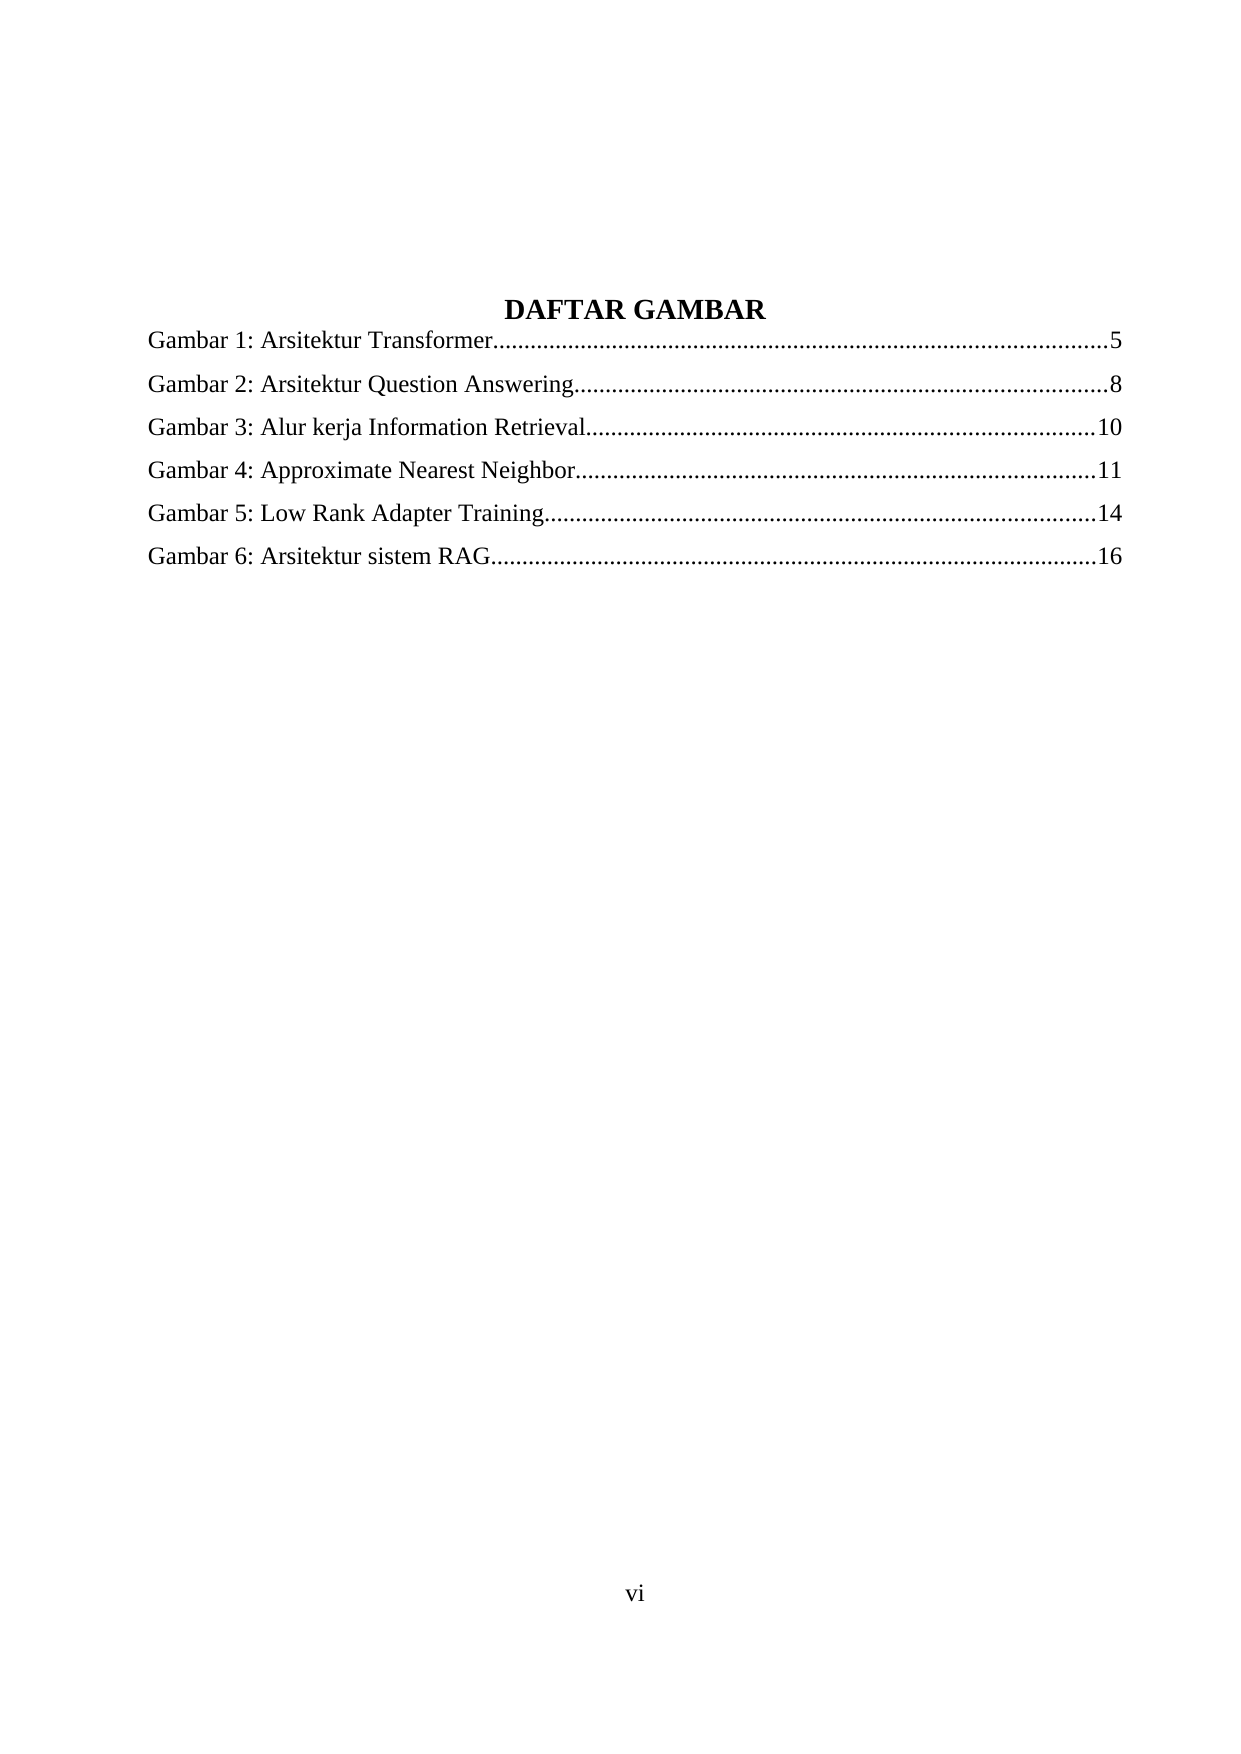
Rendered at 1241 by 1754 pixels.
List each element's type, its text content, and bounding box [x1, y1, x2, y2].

text Gambar 2: Arsitektur Question Answering 8 [148, 369, 1122, 397]
text Gambar 3: Alur kerja Information Retrieval 10 [148, 412, 1122, 441]
subtitle DAFTAR GAMBAR [148, 292, 1122, 326]
text Gambar 1: Arsitektur Transformer 5 [148, 326, 1122, 354]
text Gambar 5: Low Rank Adapter Training 14 [148, 498, 1122, 527]
text Gambar 6: Arsitektur sistem RAG 16 [148, 541, 1122, 570]
text Gambar 4: Approximate Nearest Neighbor 11 [148, 455, 1122, 484]
